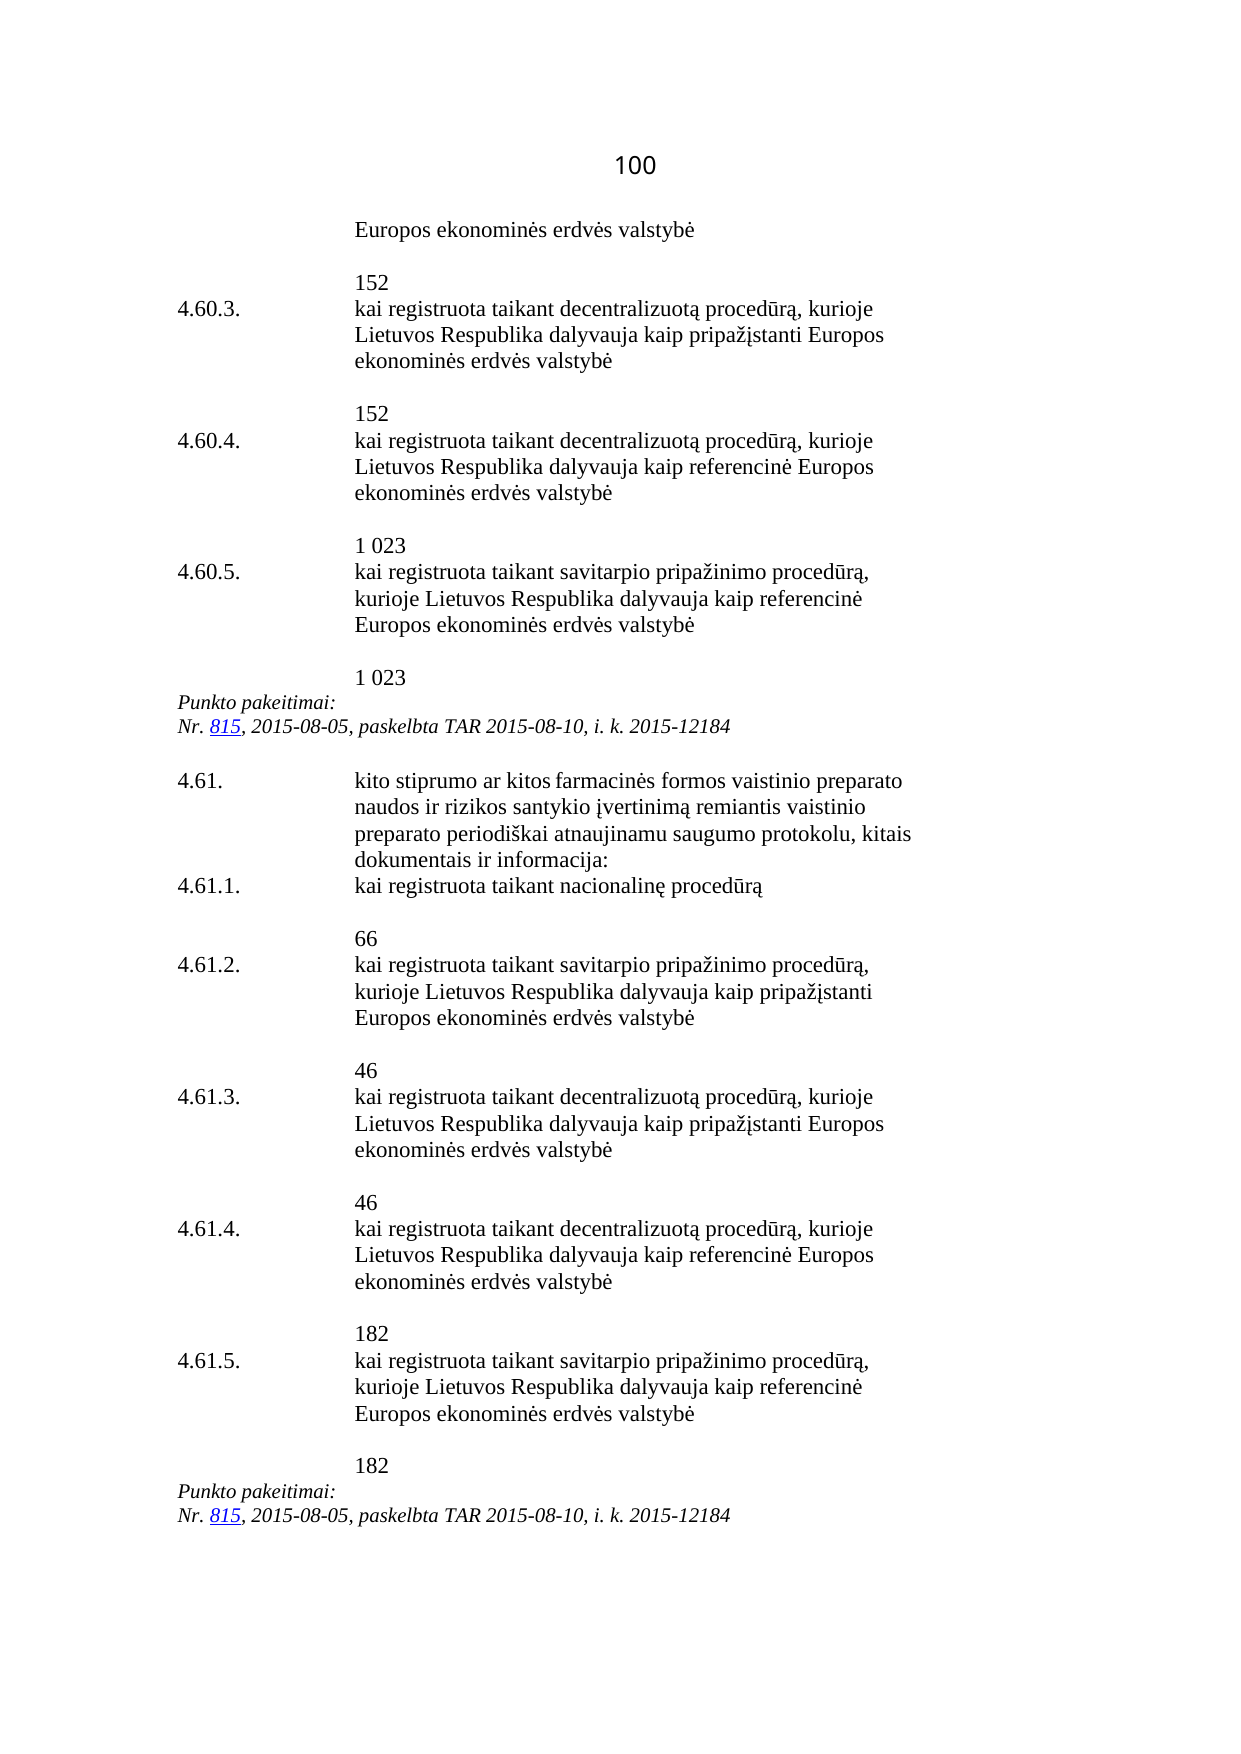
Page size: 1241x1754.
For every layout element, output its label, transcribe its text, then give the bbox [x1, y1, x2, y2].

text naudos ir rizikos santykio įvertinimą remiantis vaistinio [354, 793, 945, 820]
text 4.60.4. kai registruota taikant decentralizuotą procedūrą, kurioje [177, 427, 945, 453]
text kurioje Lietuvos Respublika dalyvauja kaip referencinė [354, 1373, 945, 1399]
text 4.61. kito stiprumo ar kitos farmacinės formos vaistinio preparato [177, 767, 945, 793]
text kurioje Lietuvos Respublika dalyvauja kaip pripažįstanti [354, 978, 945, 1004]
text 4.61.5. kai registruota taikant savitarpio pripažinimo procedūrą, [177, 1347, 945, 1373]
text Europos ekonominės erdvės valstybė 46 [354, 1004, 945, 1083]
text Lietuvos Respublika dalyvauja kaip pripažįstanti Europos [354, 1110, 945, 1136]
text Nr. 815, 2015-08-05, paskelbta TAR 2015-08-10, i. k. 2015-12184 [177, 1503, 1093, 1527]
text 4.60.5. kai registruota taikant savitarpio pripažinimo procedūrą, [177, 558, 945, 585]
text Lietuvos Respublika dalyvauja kaip pripažįstanti Europos [354, 321, 945, 348]
text ekonominės erdvės valstybė 182 [354, 1268, 945, 1347]
text ekonominės erdvės valstybė 152 [354, 348, 945, 427]
text preparato periodiškai atnaujinamu saugumo protokolu, kitais [354, 820, 945, 846]
text 4.61.4. kai registruota taikant decentralizuotą procedūrą, kurioje [177, 1215, 945, 1241]
text ekonominės erdvės valstybė 46 [354, 1136, 945, 1215]
text Europos ekonominės erdvės valstybė 1 023 [354, 611, 945, 690]
text Lietuvos Respublika dalyvauja kaip referencinė Europos [354, 1241, 945, 1268]
text dokumentais ir informacija: [354, 846, 945, 872]
text Europos ekonominės erdvės valstybė 152 [354, 216, 945, 295]
text Lietuvos Respublika dalyvauja kaip referencinė Europos [354, 453, 945, 479]
text Punkto pakeitimai: [177, 690, 1093, 714]
text Europos ekonominės erdvės valstybė 182 [354, 1399, 945, 1479]
text Punkto pakeitimai: [177, 1479, 1093, 1503]
text 4.61.1. kai registruota taikant nacionalinę procedūrą 66 [177, 872, 945, 952]
text 4.60.3. kai registruota taikant decentralizuotą procedūrą, kurioje [177, 295, 945, 321]
text 4.61.2. kai registruota taikant savitarpio pripažinimo procedūrą, [177, 952, 945, 978]
text ekonominės erdvės valstybė 1 023 [354, 479, 945, 558]
text 4.61.3. kai registruota taikant decentralizuotą procedūrą, kurioje [177, 1083, 945, 1110]
text kurioje Lietuvos Respublika dalyvauja kaip referencinė [354, 585, 945, 611]
text Nr. 815, 2015-08-05, paskelbta TAR 2015-08-10, i. k. 2015-12184 [177, 714, 1093, 738]
